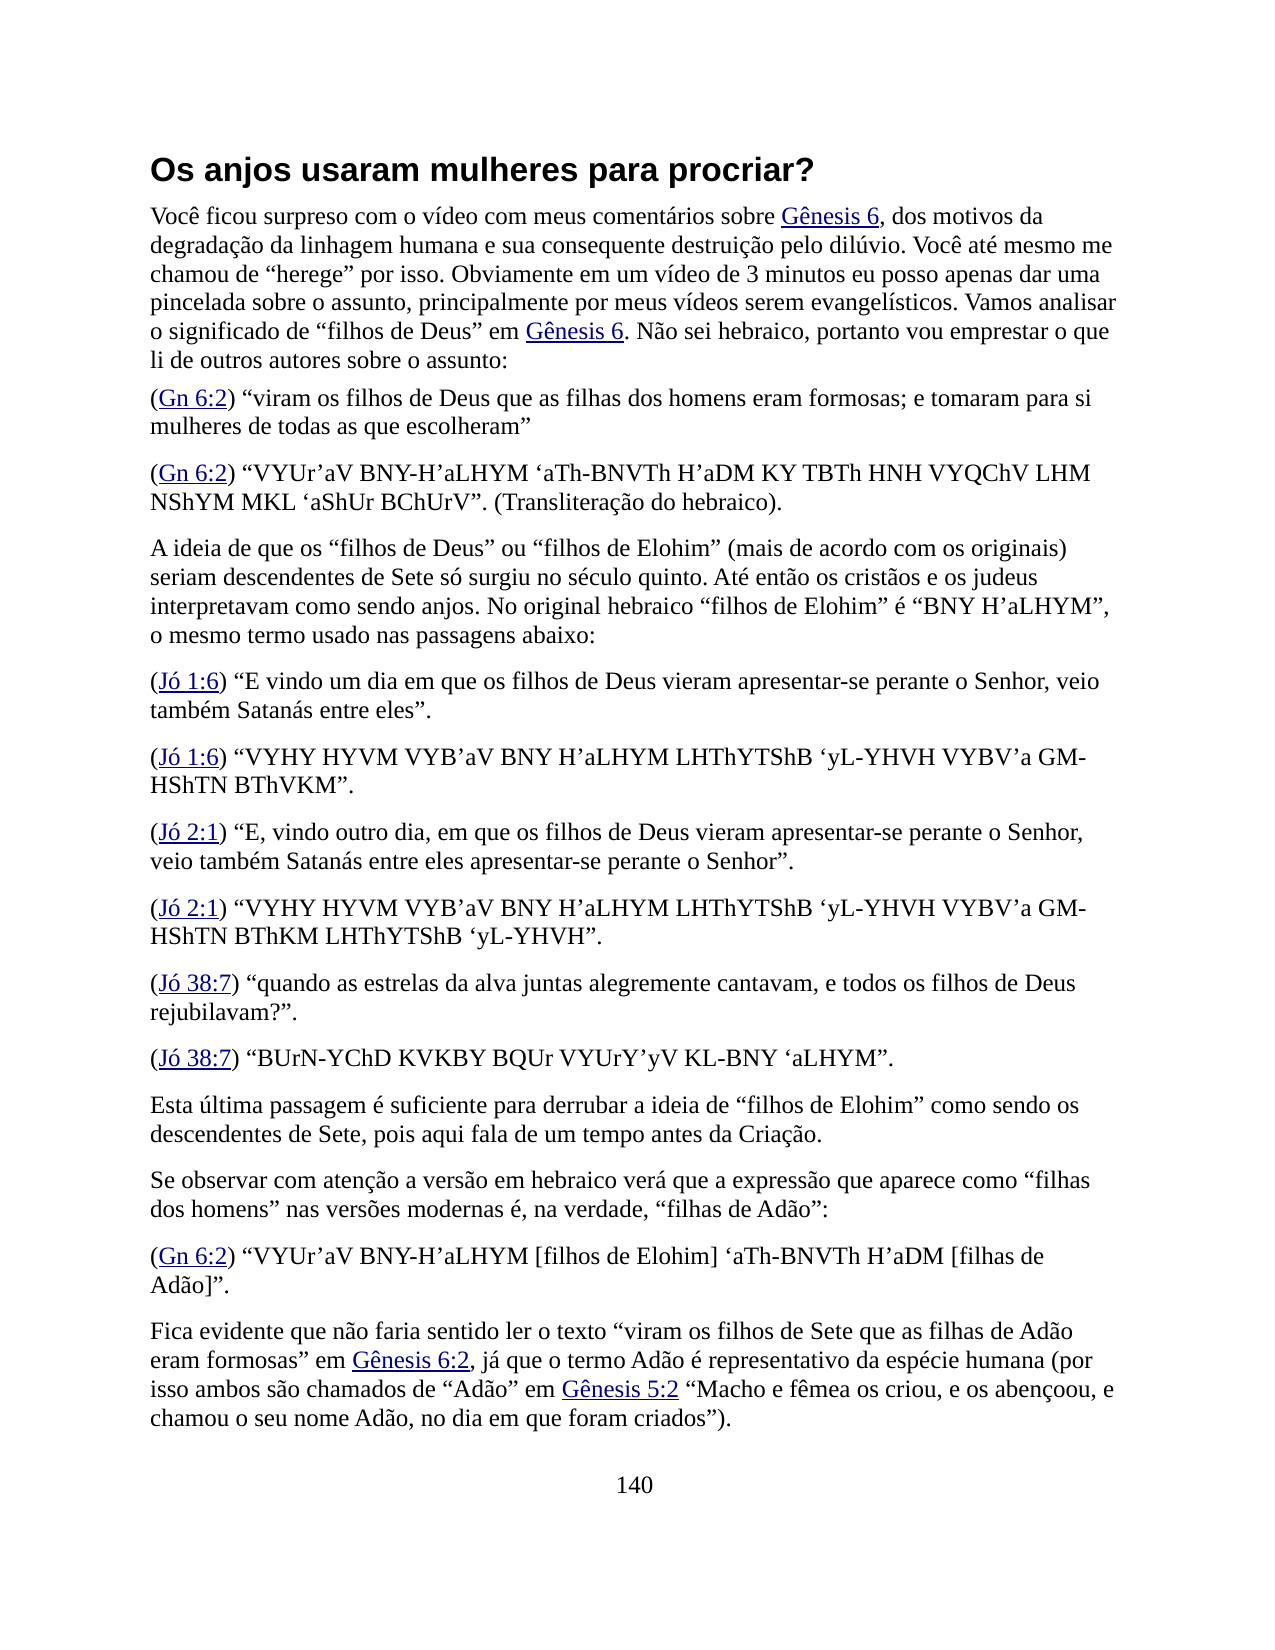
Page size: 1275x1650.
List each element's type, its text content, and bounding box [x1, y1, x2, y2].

text Você ficou surpreso com o vídeo com meus comentários sobre Gênesis 6, dos motivos da degradação da linhagem humana e sua consequente destruição pelo dilúvio. Você até mesmo me chamou de “herege” por isso. Obviamente em um vídeo de 3 minutos eu posso apenas dar uma pincelada sobre o assunto, principalmente por meus vídeos serem evangelísticos. Vamos analisar o significado de “filhos de Deus” em Gênesis 6. Não sei hebraico, portanto vou emprestar o que li de outros autores sobre o assunto: [150, 201, 1125, 374]
subtitle Os anjos usaram mulheres para procriar? [150, 150, 1125, 189]
text (Jó 38:7) “quando as estrelas da alva juntas alegremente cantavam, e todos os filhos de Deus rejubilavam?”. [150, 968, 1125, 1026]
text (Jó 2:1) “VYHY HYVM VYB’aV BNY H’aLHYM LHThYTShB ‘yL-YHVH VYBV’a GM-HShTN BThKM LHThYTShB ‘yL-YHVH”. [150, 893, 1125, 950]
text (Jó 38:7) “BUrN-YChD KVKBY BQUr VYUrY’yV KL-BNY ‘aLHYM”. [150, 1043, 1125, 1072]
text (Jó 1:6) “VYHY HYVM VYB’aV BNY H’aLHYM LHThYTShB ‘yL-YHVH VYBV’a GM-HShTN BThVKM”. [150, 742, 1125, 799]
text Esta última passagem é suficiente para derrubar a ideia de “filhos de Elohim” como sendo os descendentes de Sete, pois aqui fala de um tempo antes da Criação. [150, 1090, 1125, 1148]
text (Jó 2:1) “E, vindo outro dia, em que os filhos de Deus vieram apresentar-se perante o Senhor, veio também Satanás entre eles apresentar-se perante o Senhor”. [150, 817, 1125, 875]
text (Gn 6:2) “VYUr’aV BNY-H’aLHYM ‘aTh-BNVTh H’aDM KY TBTh HNH VYQChV LHM NShYM MKL ‘aShUr BChUrV”. (Transliteração do hebraico). [150, 458, 1125, 516]
text A ideia de que os “filhos de Deus” ou “filhos de Elohim” (mais de acordo com os originais) seriam descendentes de Sete só surgiu no século quinto. Até então os cristãos e os judeus interpretavam como sendo anjos. No original hebraico “filhos de Elohim” é “BNY H’aLHYM”, o mesmo termo usado nas passagens abaixo: [150, 533, 1125, 648]
text (Jó 1:6) “E vindo um dia em que os filhos de Deus vieram apresentar-se perante o Senhor, veio também Satanás entre eles”. [150, 666, 1125, 724]
text Se observar com atenção a versão em hebraico verá que a expressão que aparece como “filhas dos homens” nas versões modernas é, na verdade, “filhas de Adão”: [150, 1166, 1125, 1223]
text (Gn 6:2) “VYUr’aV BNY-H’aLHYM [filhos de Elohim] ‘aTh-BNVTh H’aDM [filhas de Adão]”. [150, 1241, 1125, 1298]
text Fica evidente que não faria sentido ler o texto “viram os filhos de Sete que as filhas de Adão eram formosas” em Gênesis 6:2, já que o termo Adão é representativo da espécie humana (por isso ambos são chamados de “Adão” em Gênesis 5:2 “Macho e fêmea os criou, e os abençoou, e chamou o seu nome Adão, no dia em que foram criados”). [150, 1316, 1125, 1431]
text (Gn 6:2) “viram os filhos de Deus que as filhas dos homens eram formosas; e tomaram para si mulheres de todas as que escolheram” [150, 383, 1125, 440]
